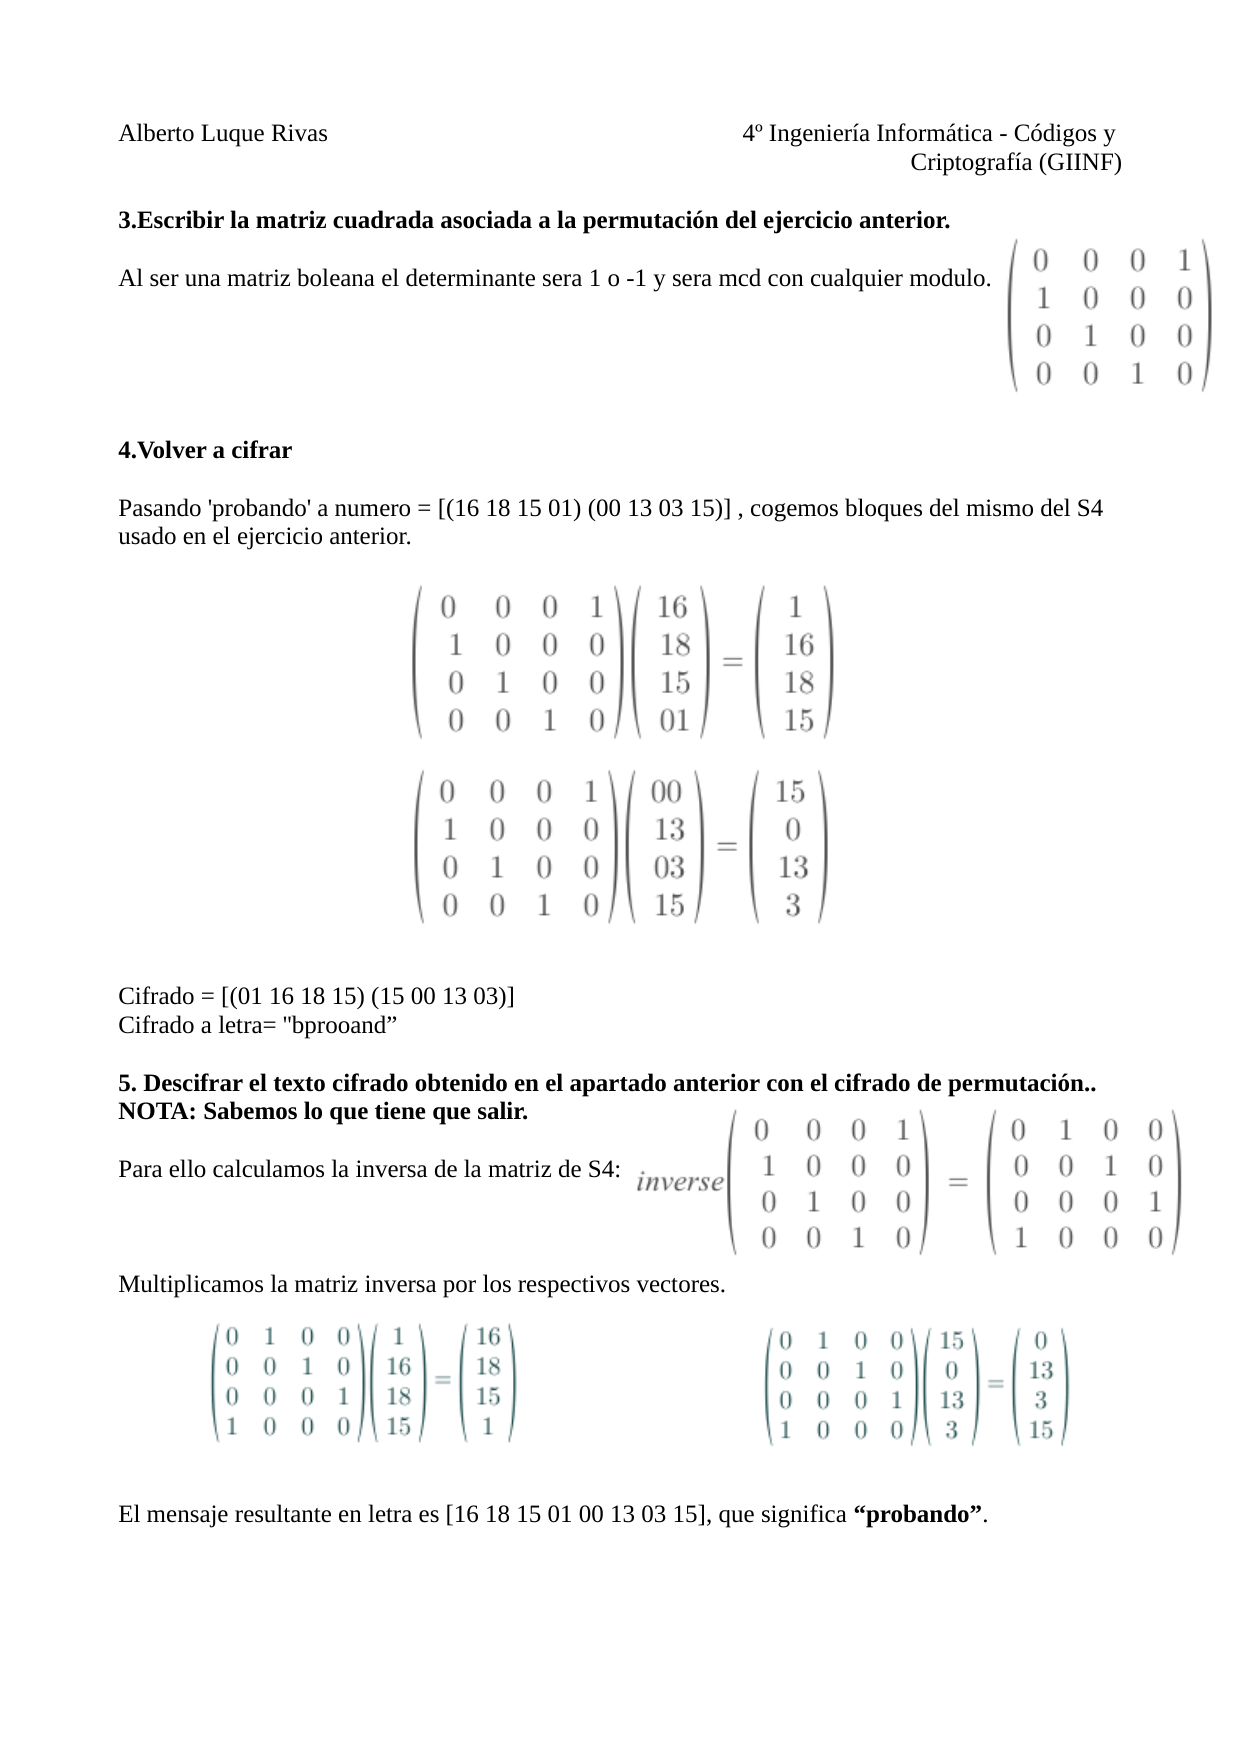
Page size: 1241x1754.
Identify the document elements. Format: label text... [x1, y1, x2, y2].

picture [620, 1101, 1240, 1261]
text Para ello calculamos la inversa de la matriz de S4: [118, 1154, 620, 1183]
text El mensaje resultante en letra es [16 18 15 01 00 13 03 15], que significa “probando”. [118, 1499, 1122, 1528]
text Cifrado = [(01 16 18 15) (15 00 13 03)] [118, 981, 1122, 1010]
text 3.Escribir la matriz cuadrada asociada a la permutación del ejercicio anterior. [118, 205, 1122, 234]
picture [994, 233, 1229, 395]
text Multiplicamos la matriz inversa por los respectivos vectores. [118, 1269, 1122, 1298]
text NOTA: Sabemos lo que tiene que salir. [118, 1096, 1122, 1125]
picture [399, 762, 842, 933]
text Al ser una matriz boleana el determinante sera 1 o -1 y sera mcd con cualquier modulo. [118, 263, 994, 291]
picture [198, 1310, 533, 1449]
text 5. Descifrar el texto cifrado obtenido en el apartado anterior con el cifrado de permutación.. [118, 1068, 1122, 1096]
text 4.Volver a cifrar [118, 435, 1122, 464]
text Cifrado a letra= ''bprooand” [118, 1010, 1122, 1039]
picture [397, 578, 843, 745]
picture [761, 1316, 1082, 1454]
text Pasando 'probando' a numero = [(16 18 15 01) (00 13 03 15)] , cogemos bloques del mismo del S4 usado en el ejercicio anterior. [118, 493, 1122, 550]
